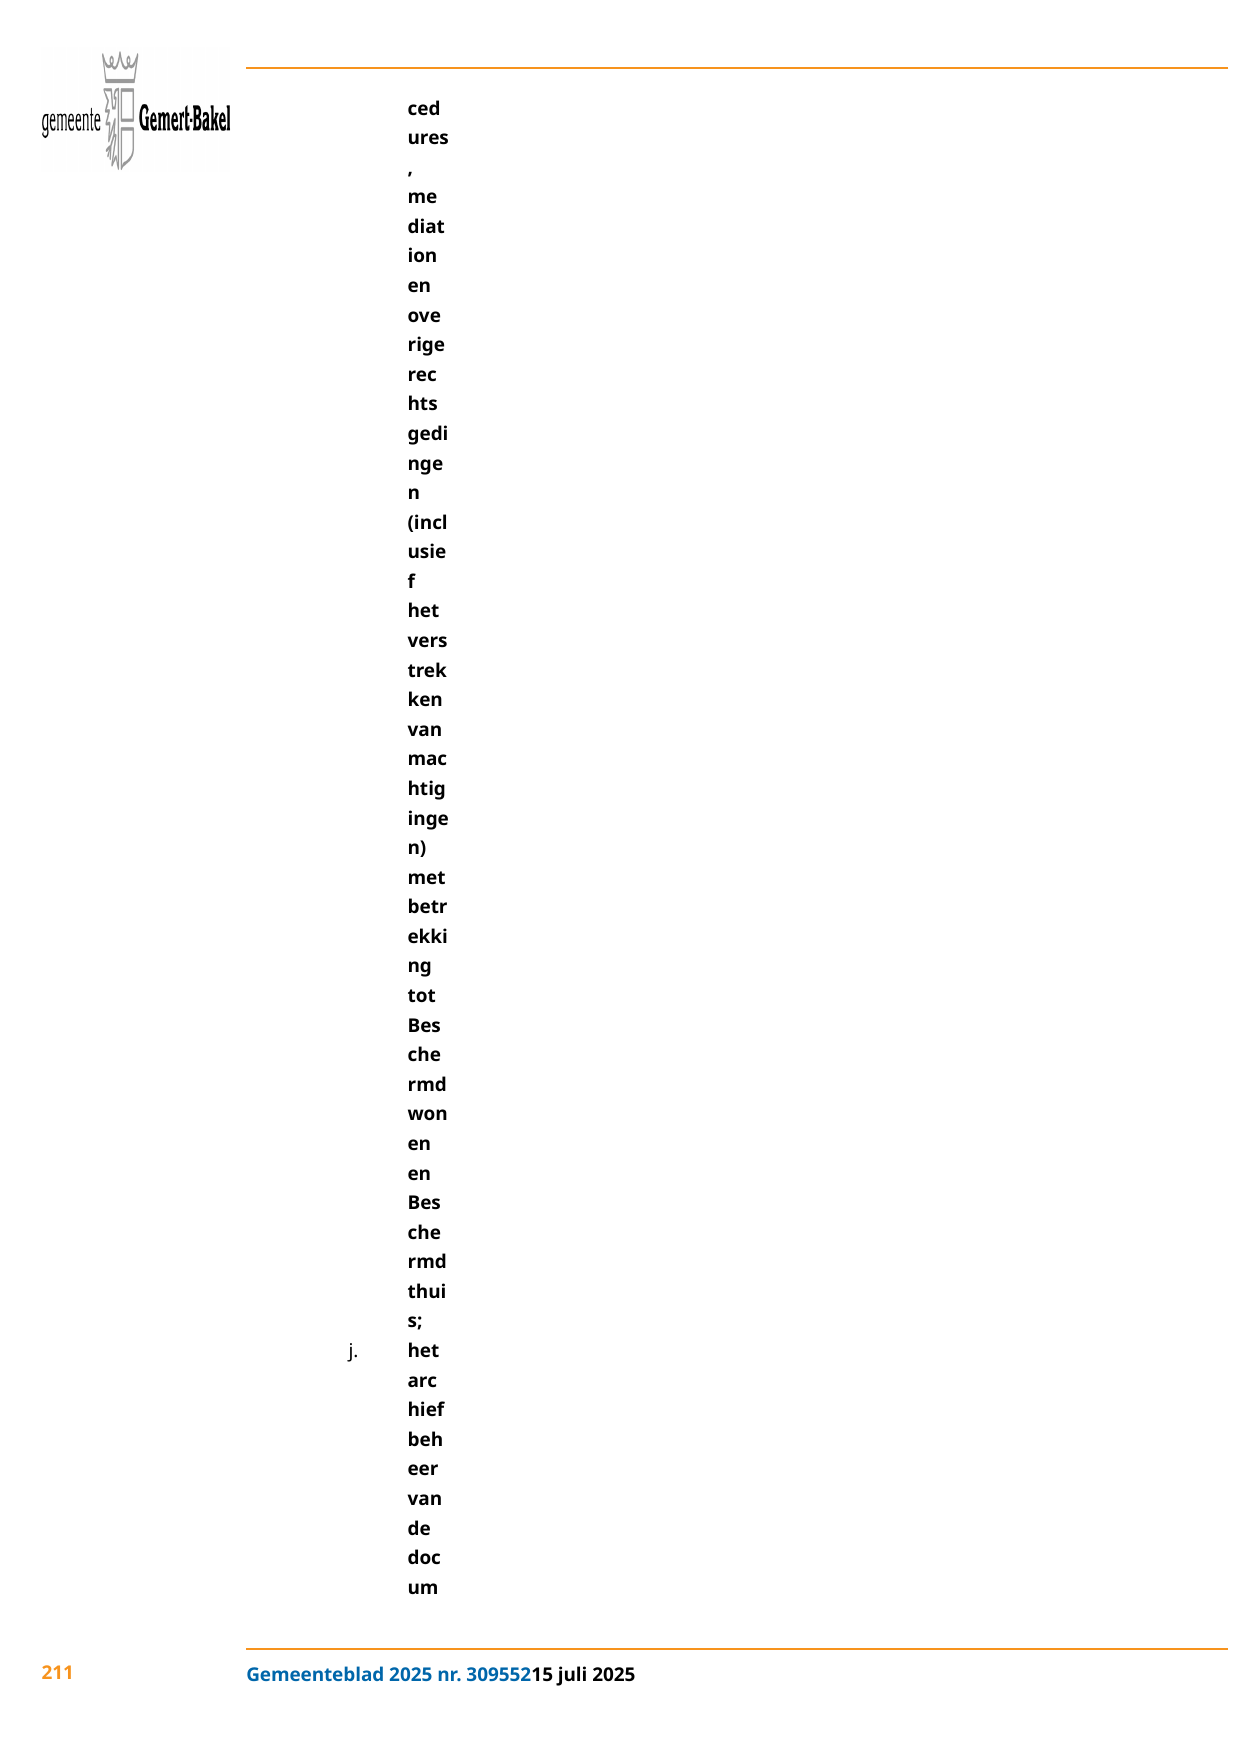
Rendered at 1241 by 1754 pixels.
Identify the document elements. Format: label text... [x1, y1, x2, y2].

picture [41, 47, 231, 172]
table_cell [549, 95, 649, 1600]
table_cell [449, 95, 549, 1600]
table_cell cedures, mediation en overige rechtsgedingen (inclusief het verstrekken van machtigingen) met betrekking tot Beschermd wonen en Beschermd thuis; het archiefbeheer van de docum [348, 95, 449, 1600]
table_cell [650, 95, 750, 1600]
table_cell [951, 95, 1051, 1600]
table_cell [248, 95, 348, 1600]
table_cell [850, 95, 951, 1600]
table_cell [1051, 95, 1152, 1600]
table_cell [750, 95, 850, 1600]
